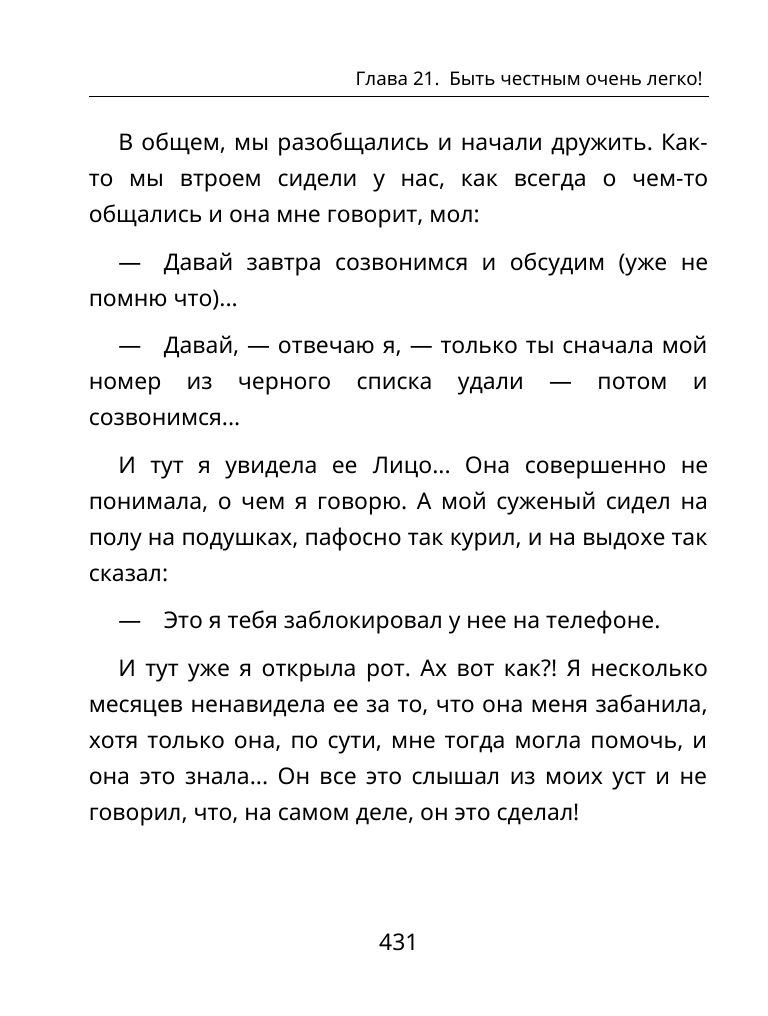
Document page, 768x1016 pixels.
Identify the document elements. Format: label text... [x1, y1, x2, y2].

text В общем, мы разобщались и начали дружить. Как-то мы втроем сидели у нас, как всегда о чем-то общались и она мне говорит, мол: [88, 126, 709, 229]
list Это я тебя заблокировал у нее на телефоне. [88, 604, 709, 636]
list Давай завтра созвонимся и обсудим (уже не помню что)... [88, 246, 709, 313]
text И тут я увидела ее Лицо... Она совершенно не понимала, о чем я говорю. А мой суженый сидел на полу на подушках, пафосно так курил, и на выдохе так сказал: [88, 449, 709, 588]
text И тут уже я открыла рот. Ах вот как?! Я несколько месяцев ненавидела ее за то, что она меня забанила, хотя только она, по сути, мне тогда могла помочь, и она это знала... Он все это слышал из моих уст и не говорил, что, на самом деле, он это сделал! [88, 652, 709, 827]
list Давай, — отвечаю я, — только ты сначала мой номер из черного списка удали — потом и созвонимся... [88, 329, 709, 432]
